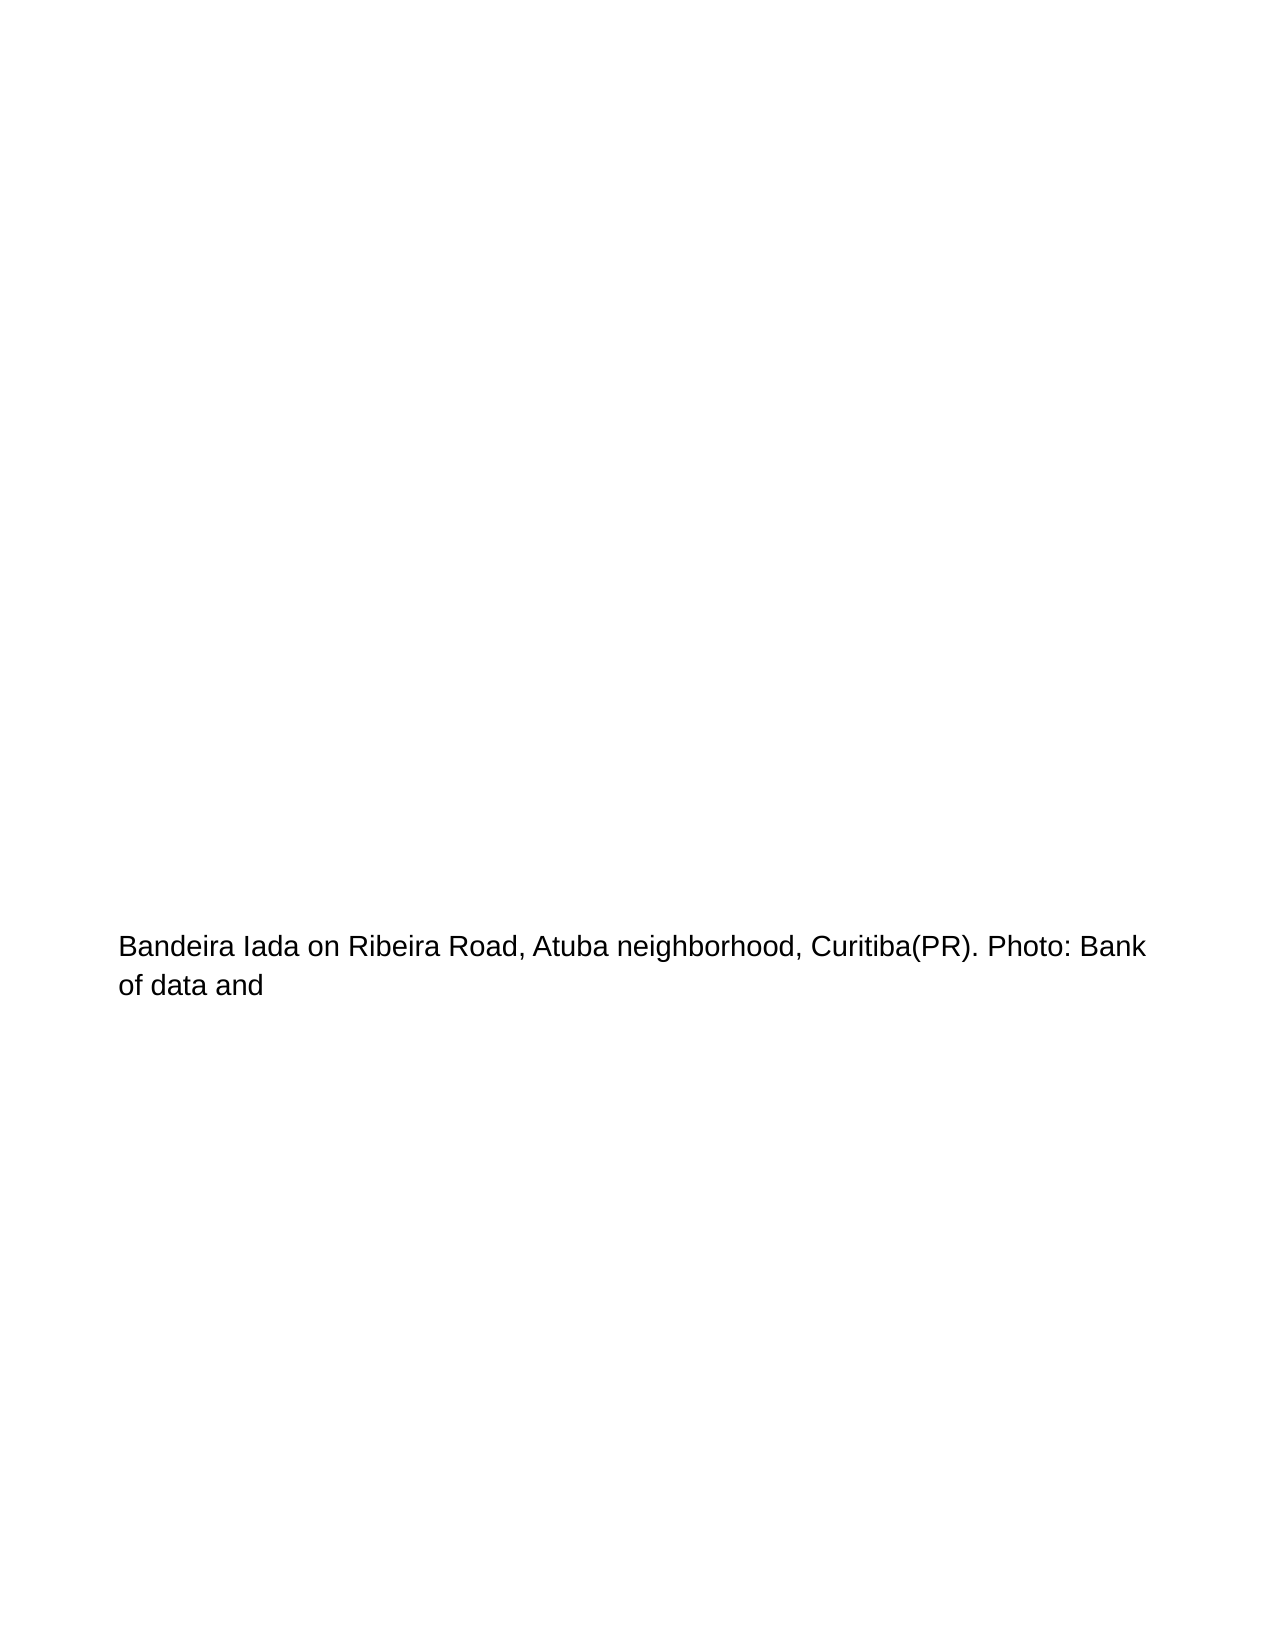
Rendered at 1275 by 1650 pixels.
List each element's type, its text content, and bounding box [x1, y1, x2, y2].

text Bandeira Iada on Ribeira Road, Atuba neighborhood, Curitiba(PR). Photo: Bank of data and [118, 118, 1157, 1001]
